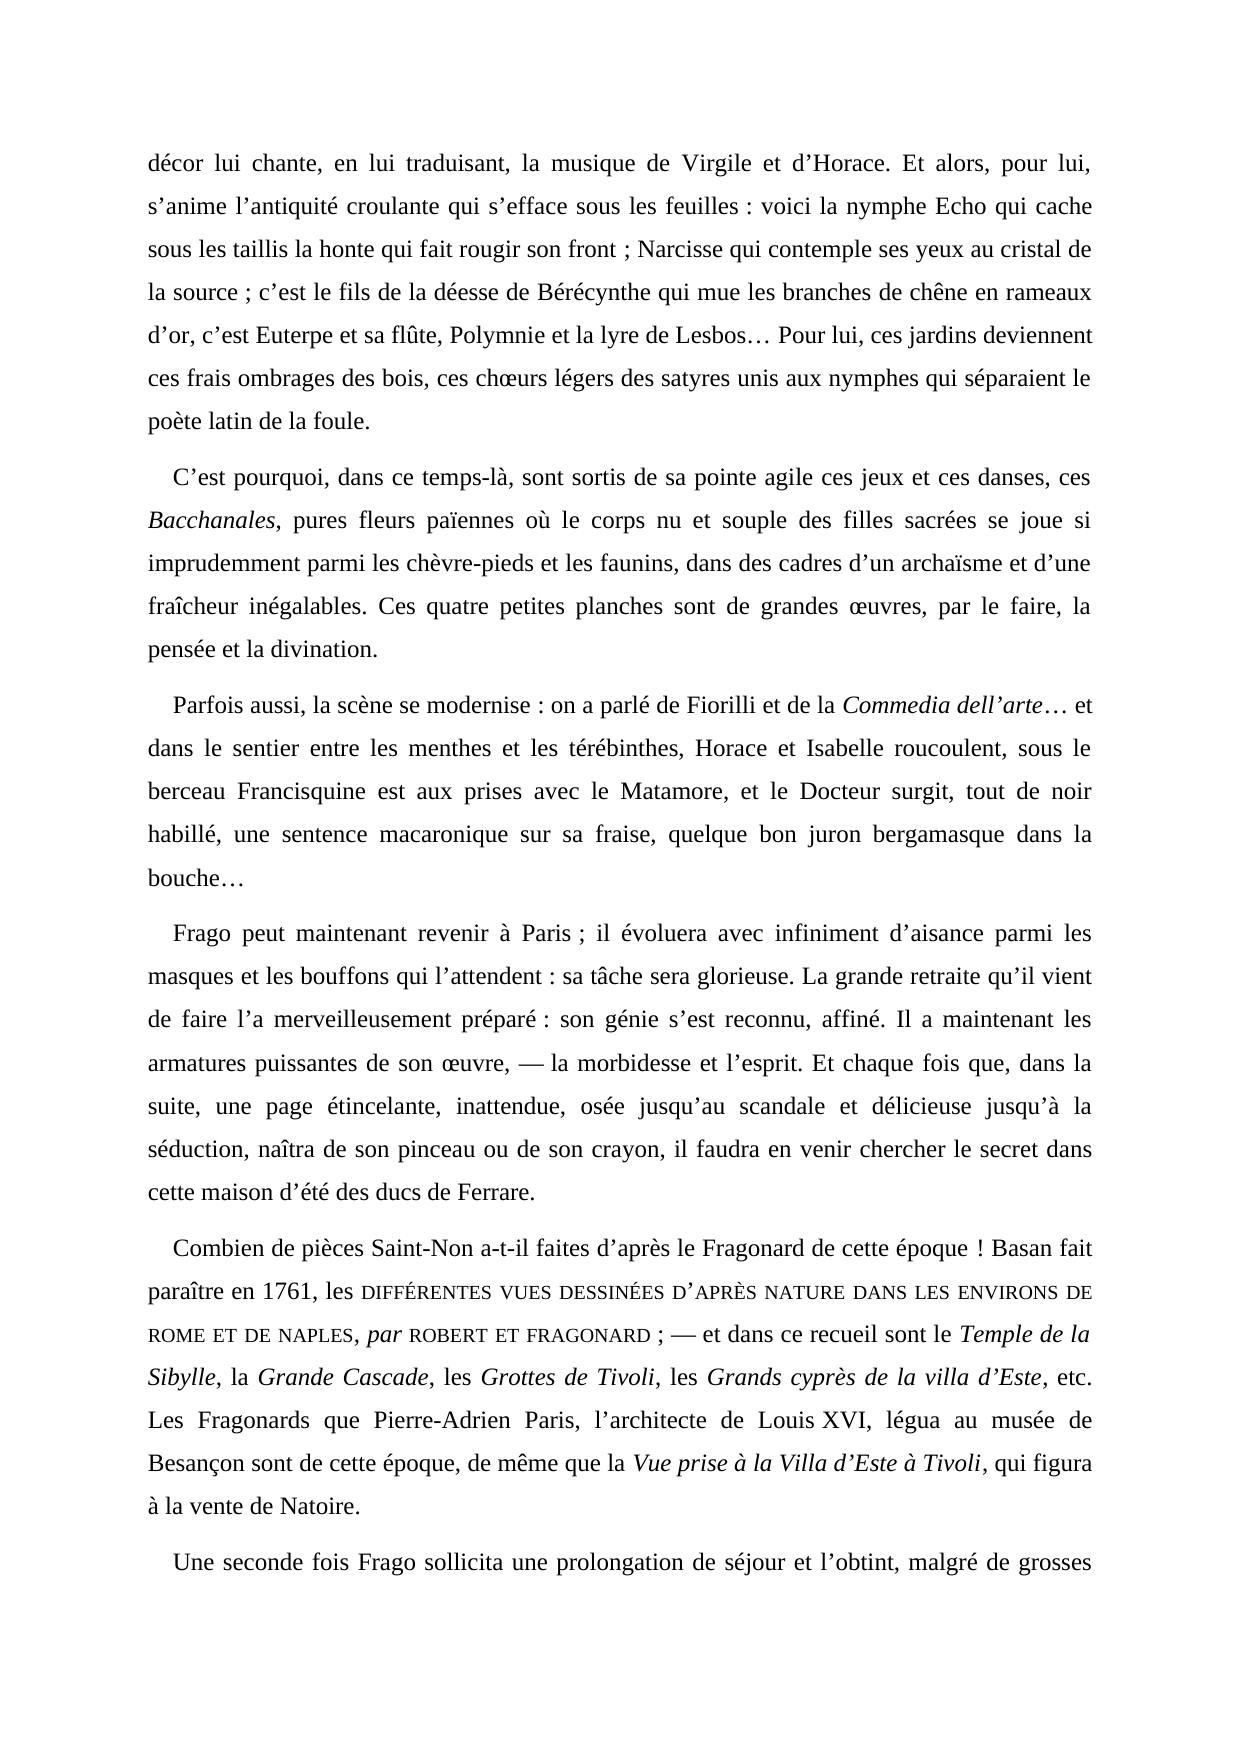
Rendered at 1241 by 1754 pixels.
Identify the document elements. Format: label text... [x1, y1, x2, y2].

text Une seconde fois Frago sollicita une prolongation de séjour et l’obtint, malgré de grosses [148, 1547, 1093, 1576]
text décor lui chante, en lui traduisant, la musique de Virgile et d’Horace. Et alors, pour lui, s’anime l’antiquité croulante qui s’efface sous les feuilles : voici la nymphe Echo qui cache sous les taillis la honte qui fait rougir son front ; Narcisse qui contemple ses yeux au cristal de la source ; c’est le fils de la déesse de Bérécynthe qui mue les branches de chêne en rameaux d’or, c’est Euterpe et sa flûte, Polymnie et la lyre de Lesbos… Pour lui, ces jardins deviennent ces frais ombrages des bois, ces chœurs légers des satyres unis aux nymphes qui séparaient le poète latin de la foule. [148, 148, 1093, 435]
text Parfois aussi, la scène se modernise : on a parlé de Fiorilli et de la Commedia dell’arte… et dans le sentier entre les menthes et les térébinthes, Horace et Isabelle roucoulent, sous le berceau Francisquine est aux prises avec le Matamore, et le Docteur surgit, tout de noir habillé, une sentence macaronique sur sa fraise, quelque bon juron bergamasque dans la bouche… [148, 690, 1093, 891]
text Frago peut maintenant revenir à Paris ; il évoluera avec infiniment d’aisance parmi les masques et les bouffons qui l’attendent : sa tâche sera glorieuse. La grande retraite qu’il vient de faire l’a merveilleusement préparé : son génie s’est reconnu, affiné. Il a maintenant les armatures puissantes de son œuvre, — la morbidesse et l’esprit. Et chaque fois que, dans la suite, une page étincelante, inattendue, osée jusqu’au scandale et délicieuse jusqu’à la séduction, naîtra de son pinceau ou de son crayon, il faudra en venir chercher le secret dans cette maison d’été des ducs de Ferrare. [148, 918, 1093, 1206]
text C’est pourquoi, dans ce temps-là, sont sortis de sa pointe agile ces jeux et ces danses, ces Bacchanales, pures fleurs païennes où le corps nu et souple des filles sacrées se joue si imprudemment parmi les chèvre-pieds et les faunins, dans des cadres d’un archaïsme et d’une fraîcheur inégalables. Ces quatre petites planches sont de grandes œuvres, par le faire, la pensée et la divination. [148, 462, 1093, 663]
text Combien de pièces Saint-Non a-t-il faites d’après le Fragonard de cette époque ! Basan fait paraître en 1761, les différentes vues dessinées d’après nature dans les environs de rome et de naples, par robert et fragonard ; — et dans ce recueil sont le Temple de la Sibylle, la Grande Cascade, les Grottes de Tivoli, les Grands cyprès de la villa d’Este, etc. Les Fragonards que Pierre-Adrien Paris, l’architecte de Louis XVI, légua au musée de Besançon sont de cette époque, de même que la Vue prise à la Villa d’Este à Tivoli, qui figura à la vente de Natoire. [148, 1233, 1093, 1520]
